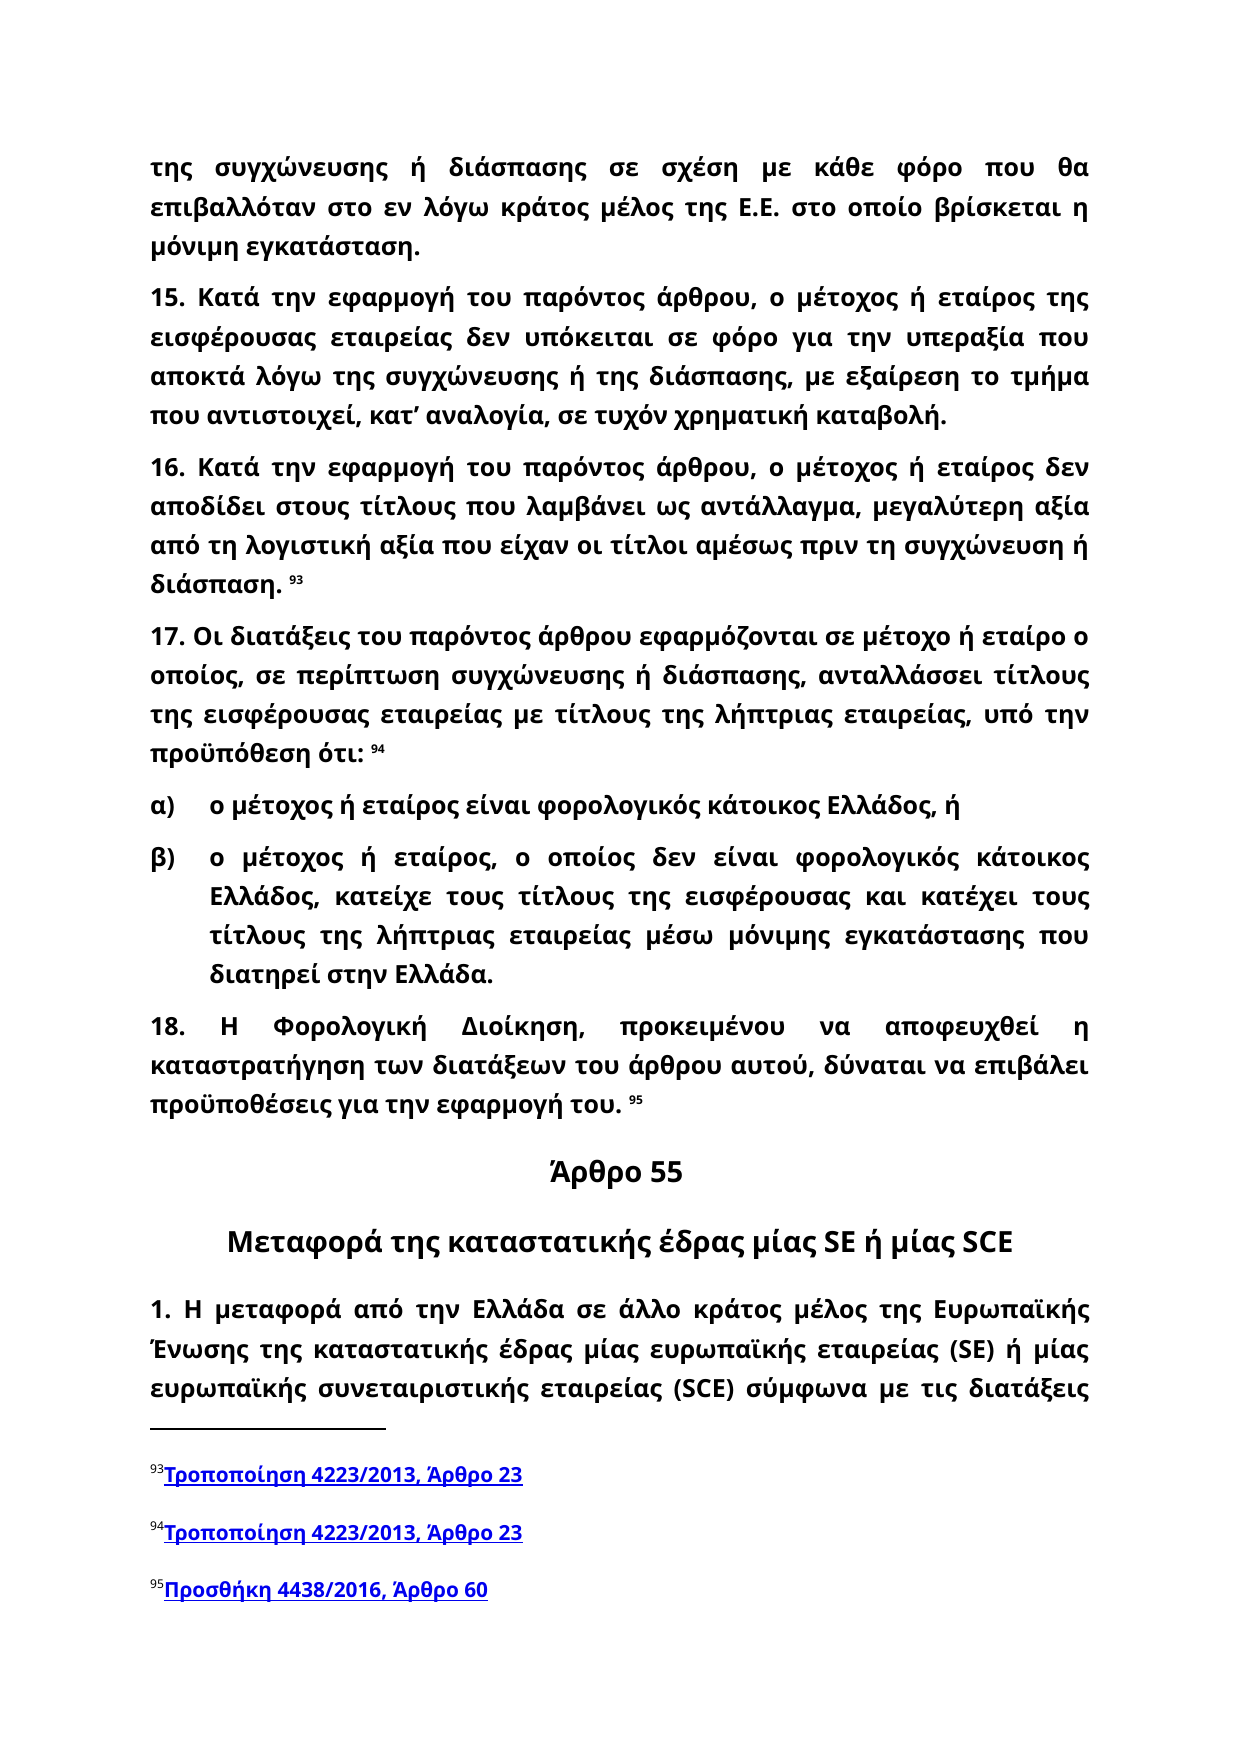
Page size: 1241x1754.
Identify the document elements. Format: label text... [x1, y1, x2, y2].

text 17. Οι διατάξεις του παρόντος άρθρου εφαρμόζονται σε μέτοχο ή εταίρο ο οποίος, σε περίπτωση συγχώνευσης ή διάσπασης, ανταλλάσσει τίτλους της εισφέρουσας εταιρείας με τίτλους της λήπτριας εταιρείας, υπό την προϋπόθεση ότι: [150, 618, 1090, 770]
text 18. Η Φορολογική Διοίκηση, προκειμένου να αποφευχθεί η καταστρατήγηση των διατάξεων του άρθρου αυτού, δύναται να επιβάλει προϋποθέσεις για την εφαρμογή του. [150, 1008, 1090, 1121]
text 15. Κατά την εφαρμογή του παρόντος άρθρου, ο μέτοχος ή εταίρος της εισφέρουσας εταιρείας δεν υπόκειται σε φόρο για την υπεραξία που αποκτά λόγω της συγχώνευσης ή της διάσπασης, με εξαίρεση το τμήμα που αντιστοιχεί, κατ’ αναλογία, σε τυχόν χρηματική καταβολή. [150, 280, 1090, 432]
text Τροποποίηση 4223/2013, Άρθρο 23 [150, 1518, 1090, 1546]
text Προσθήκη 4438/2016, Άρθρο 60 [150, 1576, 1090, 1604]
text 1. Η μεταφορά από την Ελλάδα σε άλλο κράτος μέλος της Ευρωπαϊκής Ένωσης της καταστατικής έδρας μίας ευρωπαϊκής εταιρείας (SE) ή μίας ευρωπαϊκής συνεταιριστικής εταιρείας (SCE) σύμφωνα με τις διατάξεις [150, 1292, 1090, 1404]
list α) ο μέτοχος ή εταίρος είναι φορολογικός κάτοικος Ελλάδος, ή [150, 787, 1090, 822]
text Τροποποίηση 4223/2013, Άρθρο 23 [150, 1460, 1090, 1489]
text 16. Κατά την εφαρμογή του παρόντος άρθρου, ο μέτοχος ή εταίρος δεν αποδίδει στους τίτλους που λαμβάνει ως αντάλλαγμα, μεγαλύτερη αξία από τη λογιστική αξία που είχαν οι τίτλοι αμέσως πριν τη συγχώνευση ή διάσπαση. [150, 449, 1090, 601]
subtitle Άρθρο 55 [150, 1151, 1090, 1191]
text της συγχώνευσης ή διάσπασης σε σχέση με κάθε φόρο που θα επιβαλλόταν στο εν λόγω κράτος μέλος της Ε.Ε. στο οποίο βρίσκεται η μόνιμη εγκατάσταση. [150, 150, 1090, 262]
subtitle Μεταφορά της καταστατικής έδρας μίας SE ή μίας SCE [150, 1221, 1090, 1261]
list β) ο μέτοχος ή εταίρος, ο οποίος δεν είναι φορολογικός κάτοικος Ελλάδος, κατείχε τους τίτλους της εισφέρουσας και κατέχει τους τίτλους της λήπτριας εταιρείας μέσω μόνιμης εγκατάστασης που διατηρεί στην Ελλάδα. [150, 839, 1090, 991]
